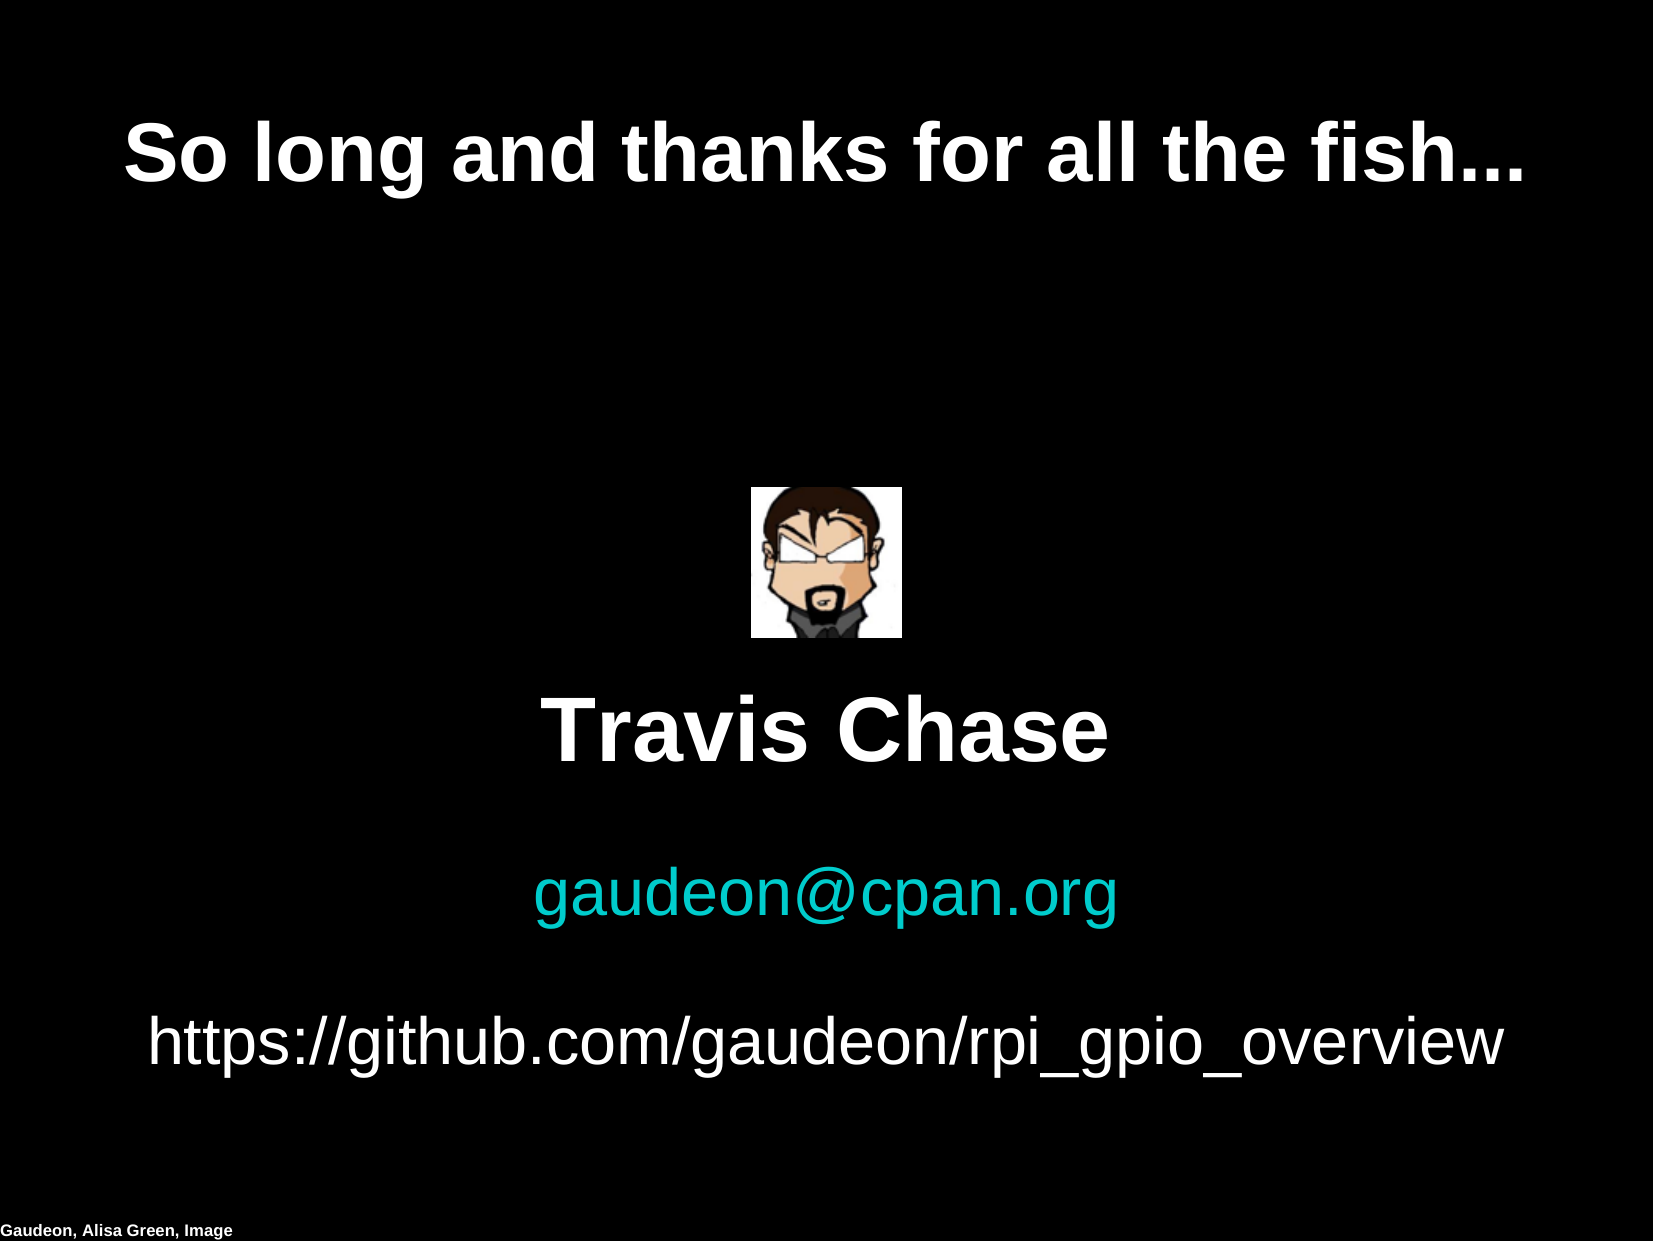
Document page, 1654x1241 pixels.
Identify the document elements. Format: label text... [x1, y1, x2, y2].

text_box gaudeon@cpan.org https://github.com/gaudeon/rpi_gpio_overview [132, 847, 1521, 1087]
text_box Gaudeon, Alisa Green, Image [0, 1220, 233, 1241]
text_box Travis Chase [540, 678, 1113, 782]
title So long and thanks for all the fish... [82, 49, 1571, 257]
picture [751, 487, 902, 638]
